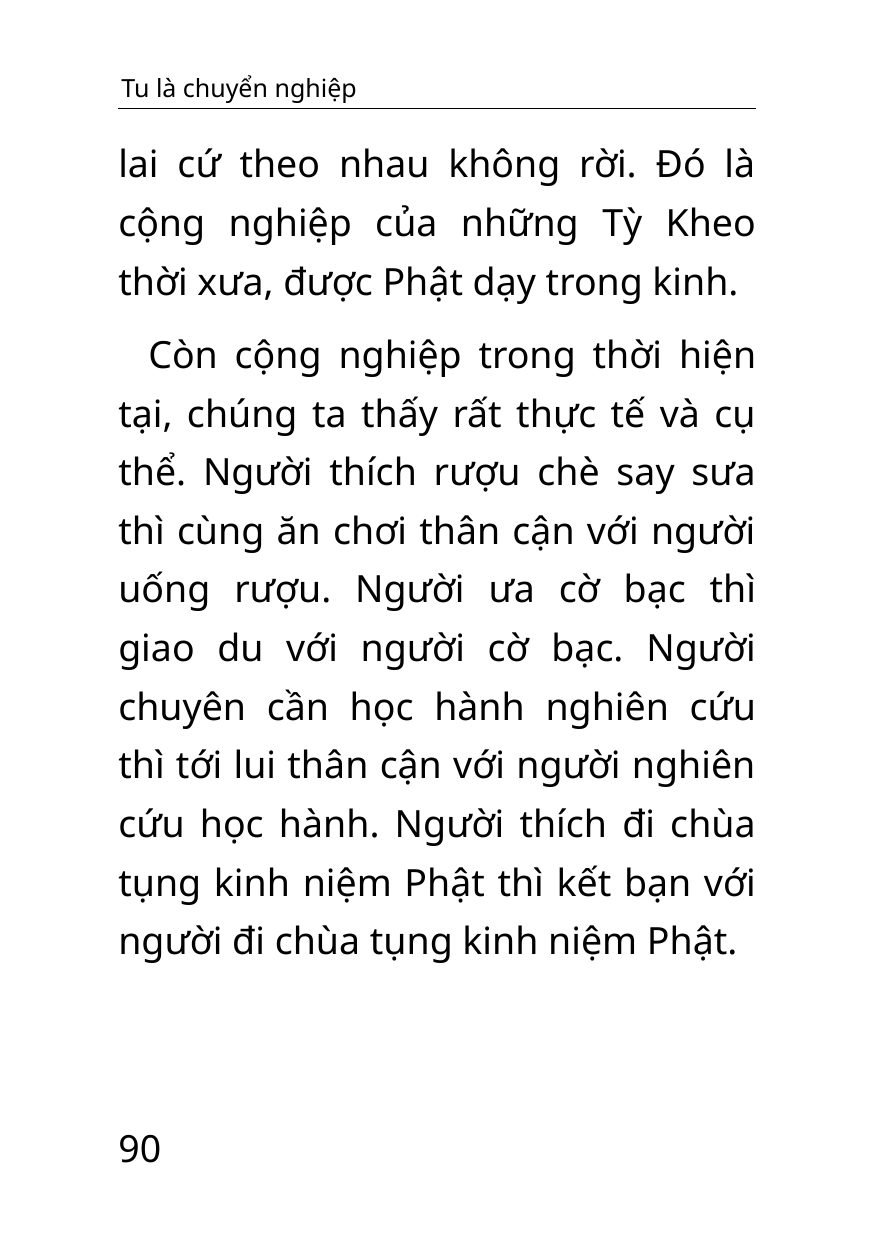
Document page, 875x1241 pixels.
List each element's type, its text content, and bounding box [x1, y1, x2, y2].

text Còn cộng nghiệp trong thời hiện tại, chúng ta thấy rất thực tế và cụ thể. Người thích rượu chè say sưa thì cùng ăn chơi thân cận với người uống rượu. Người ưa cờ bạc thì giao du với người cờ bạc. Người chuyên cần học hành nghiên cứu thì tới lui thân cận với người nghiên cứu học hành. Người thích đi chùa tụng kinh niệm Phật thì kết bạn với người đi chùa tụng kinh niệm Phật. [118, 328, 756, 966]
text lai cứ theo nhau không rời. Đó là cộng nghiệp của những Tỳ Kheo thời xưa, được Phật dạy trong kinh. [118, 138, 756, 306]
